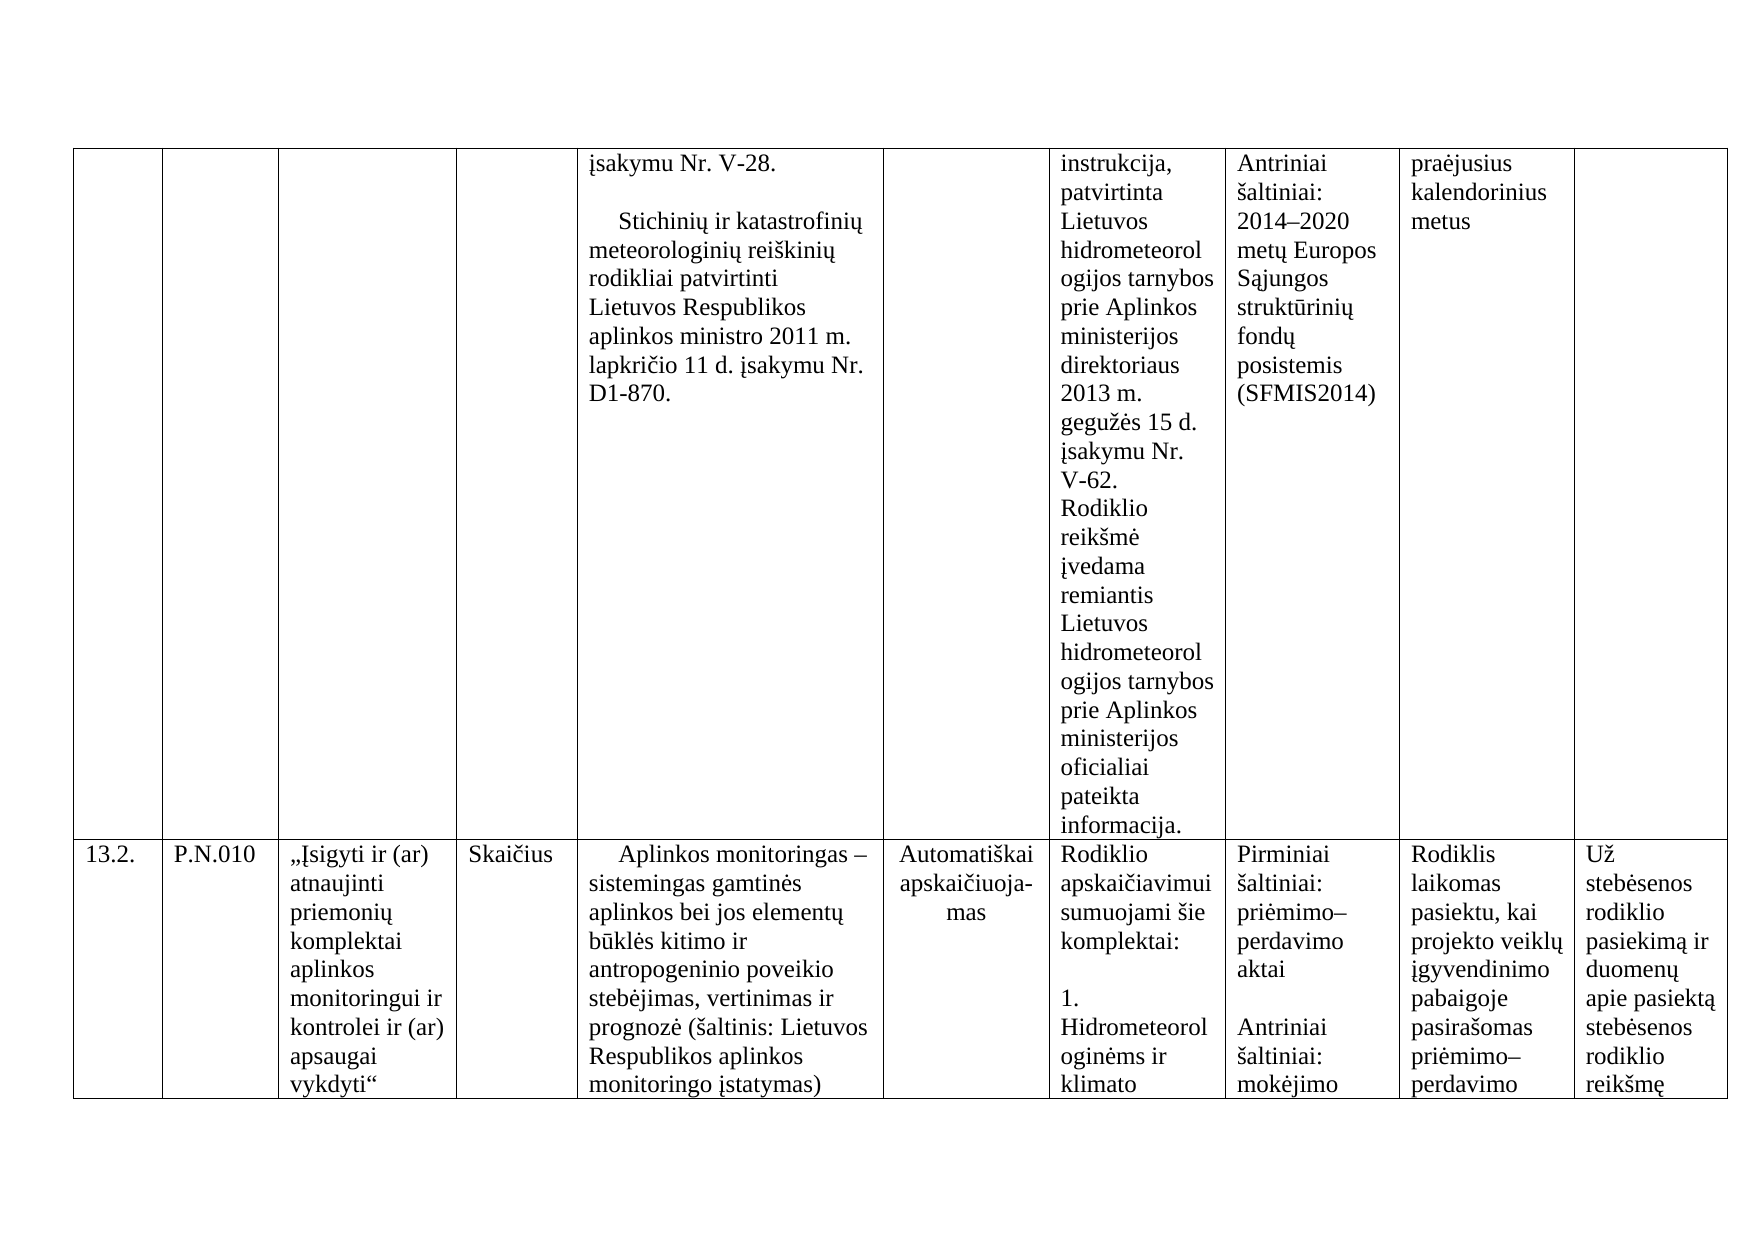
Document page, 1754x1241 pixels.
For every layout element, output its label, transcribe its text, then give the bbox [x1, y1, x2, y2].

table_cell praėjusius kalendorinius metus [1400, 149, 1574, 838]
table_cell [1575, 149, 1727, 838]
table_cell [74, 149, 162, 838]
table_cell Pirminiai šaltiniai: priėmimo–perdavimo aktai Antriniai šaltiniai: mokėjimo [1226, 840, 1399, 1098]
table_cell Rodiklio apskaičiavimui sumuojami šie komplektai: 1. Hidrometeorologinėms ir klimato [1050, 840, 1225, 1098]
table_cell Automatiškai apskaičiuoja-mas [884, 840, 1049, 1098]
table_cell P.N.010 [163, 840, 278, 1098]
table_cell 13.2. [74, 840, 162, 1098]
table_cell [163, 149, 278, 838]
table_cell Už stebėsenos rodiklio pasiekimą ir duomenų apie pasiektą stebėsenos rodiklio reikšmę [1575, 840, 1727, 1098]
table_cell instrukcija, patvirtinta Lietuvos hidrometeorologijos tarnybos prie Aplinkos ministerijos direktoriaus 2013 m. gegužės 15 d. įsakymu Nr. V-62. Rodiklio reikšmė įvedama remiantis Lietuvos hidrometeorologijos tarnybos prie Aplinkos ministerijos oficialiai pateikta informacija. [1050, 149, 1225, 838]
table_cell „Įsigyti ir (ar) atnaujinti priemonių komplektai aplinkos monitoringui ir kontrolei ir (ar) apsaugai vykdyti“ [279, 840, 456, 1098]
table_cell [884, 149, 1049, 838]
table_cell Aplinkos monitoringas – sistemingas gamtinės aplinkos bei jos elementų būklės kitimo ir antropogeninio poveikio stebėjimas, vertinimas ir prognozė (šaltinis: Lietuvos Respublikos aplinkos monitoringo įstatymas) [578, 840, 883, 1098]
table_cell įsakymu Nr. V-28. Stichinių ir katastrofinių meteorologinių reiškinių rodikliai patvirtinti Lietuvos Respublikos aplinkos ministro 2011 m. lapkričio 11 d. įsakymu Nr. D1-870. [578, 149, 883, 838]
table_cell [279, 149, 456, 838]
table_cell Skaičius [457, 840, 577, 1098]
table_cell Rodiklis laikomas pasiektu, kai projekto veiklų įgyvendinimo pabaigoje pasirašomas priėmimo– perdavimo [1400, 840, 1574, 1098]
table_cell Antriniai šaltiniai: 2014–2020 metų Europos Sąjungos struktūrinių fondų posistemis (SFMIS2014) [1226, 149, 1399, 838]
table_cell [457, 149, 577, 838]
